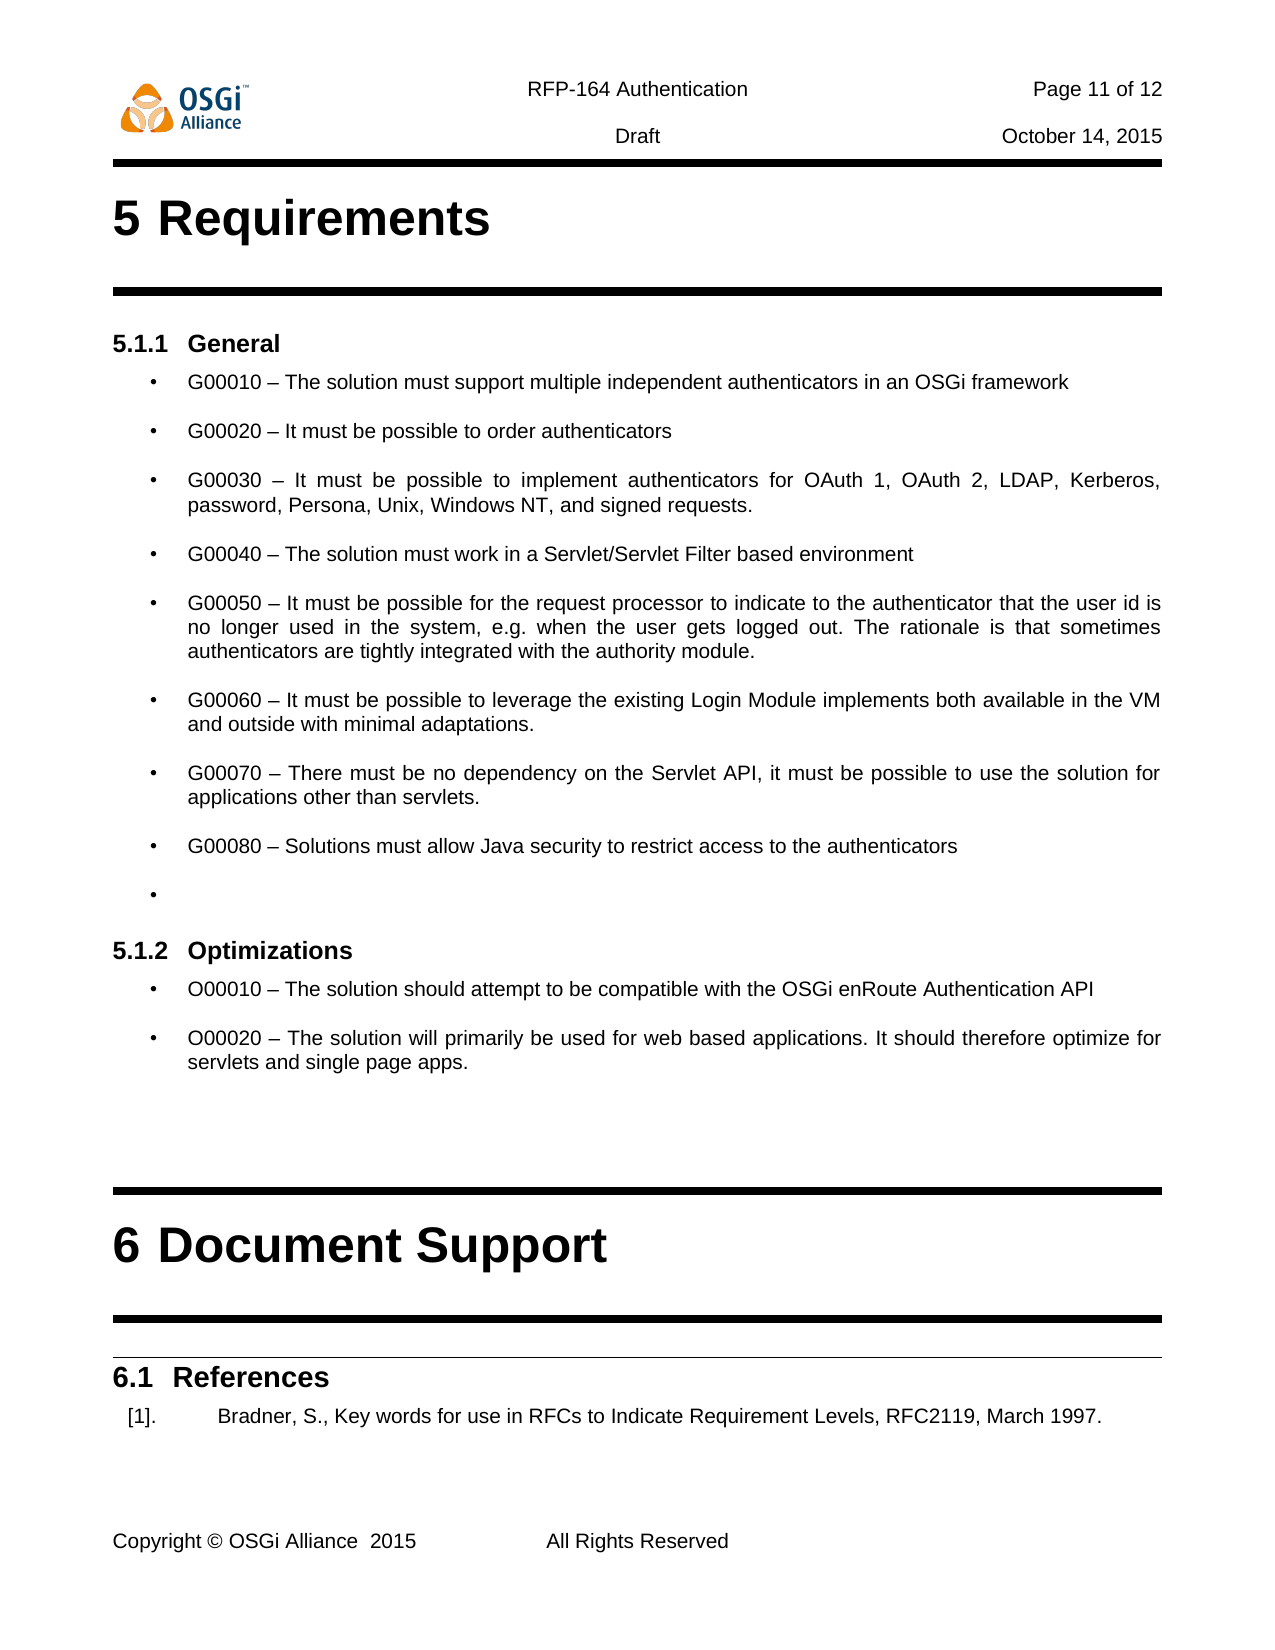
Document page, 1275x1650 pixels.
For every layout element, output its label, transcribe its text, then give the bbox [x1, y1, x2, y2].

subtitle General [112, 329, 1162, 358]
list G00050 – It must be possible for the request processor to indicate to the authenticator that the user id is no longer used in the system, e.g. when the user gets logged out. The rationale is that sometimes authenticators are tightly integrated with the authority module. [150, 590, 1162, 662]
subtitle Optimizations [112, 936, 1162, 964]
subtitle Document Support [112, 1188, 1162, 1323]
list Bradner, S., Key words for use in RFCs to Indicate Requirement Levels, RFC2119, March 1997. [127, 1404, 1162, 1428]
list O00010 – The solution should attempt to be compatible with the OSGi enRoute Authentication API [150, 977, 1162, 1001]
list G00020 – It must be possible to order authenticators [150, 419, 1162, 443]
list G00010 – The solution must support multiple independent authenticators in an OSGi framework [150, 370, 1162, 394]
list G00030 – It must be possible to implement authenticators for OAuth 1, OAuth 2, LDAP, Kerberos, password, Persona, Unix, Windows NT, and signed requests. [150, 468, 1162, 516]
picture [113, 76, 257, 140]
subtitle Requirements [112, 160, 1162, 296]
list G00040 – The solution must work in a Servlet/Servlet Filter based environment [150, 541, 1162, 565]
list G00080 – Solutions must allow Java security to restrict access to the authenticators [150, 833, 1162, 857]
list G00060 – It must be possible to leverage the existing Login Module implements both available in the VM and outside with minimal adaptations. [150, 687, 1162, 735]
list G00070 – There must be no dependency on the Servlet API, it must be possible to use the solution for applications other than servlets. [150, 760, 1162, 808]
list O00020 – The solution will primarily be used for web based applications. It should therefore optimize for servlets and single page apps. [150, 1026, 1162, 1074]
subtitle References [112, 1358, 1162, 1393]
